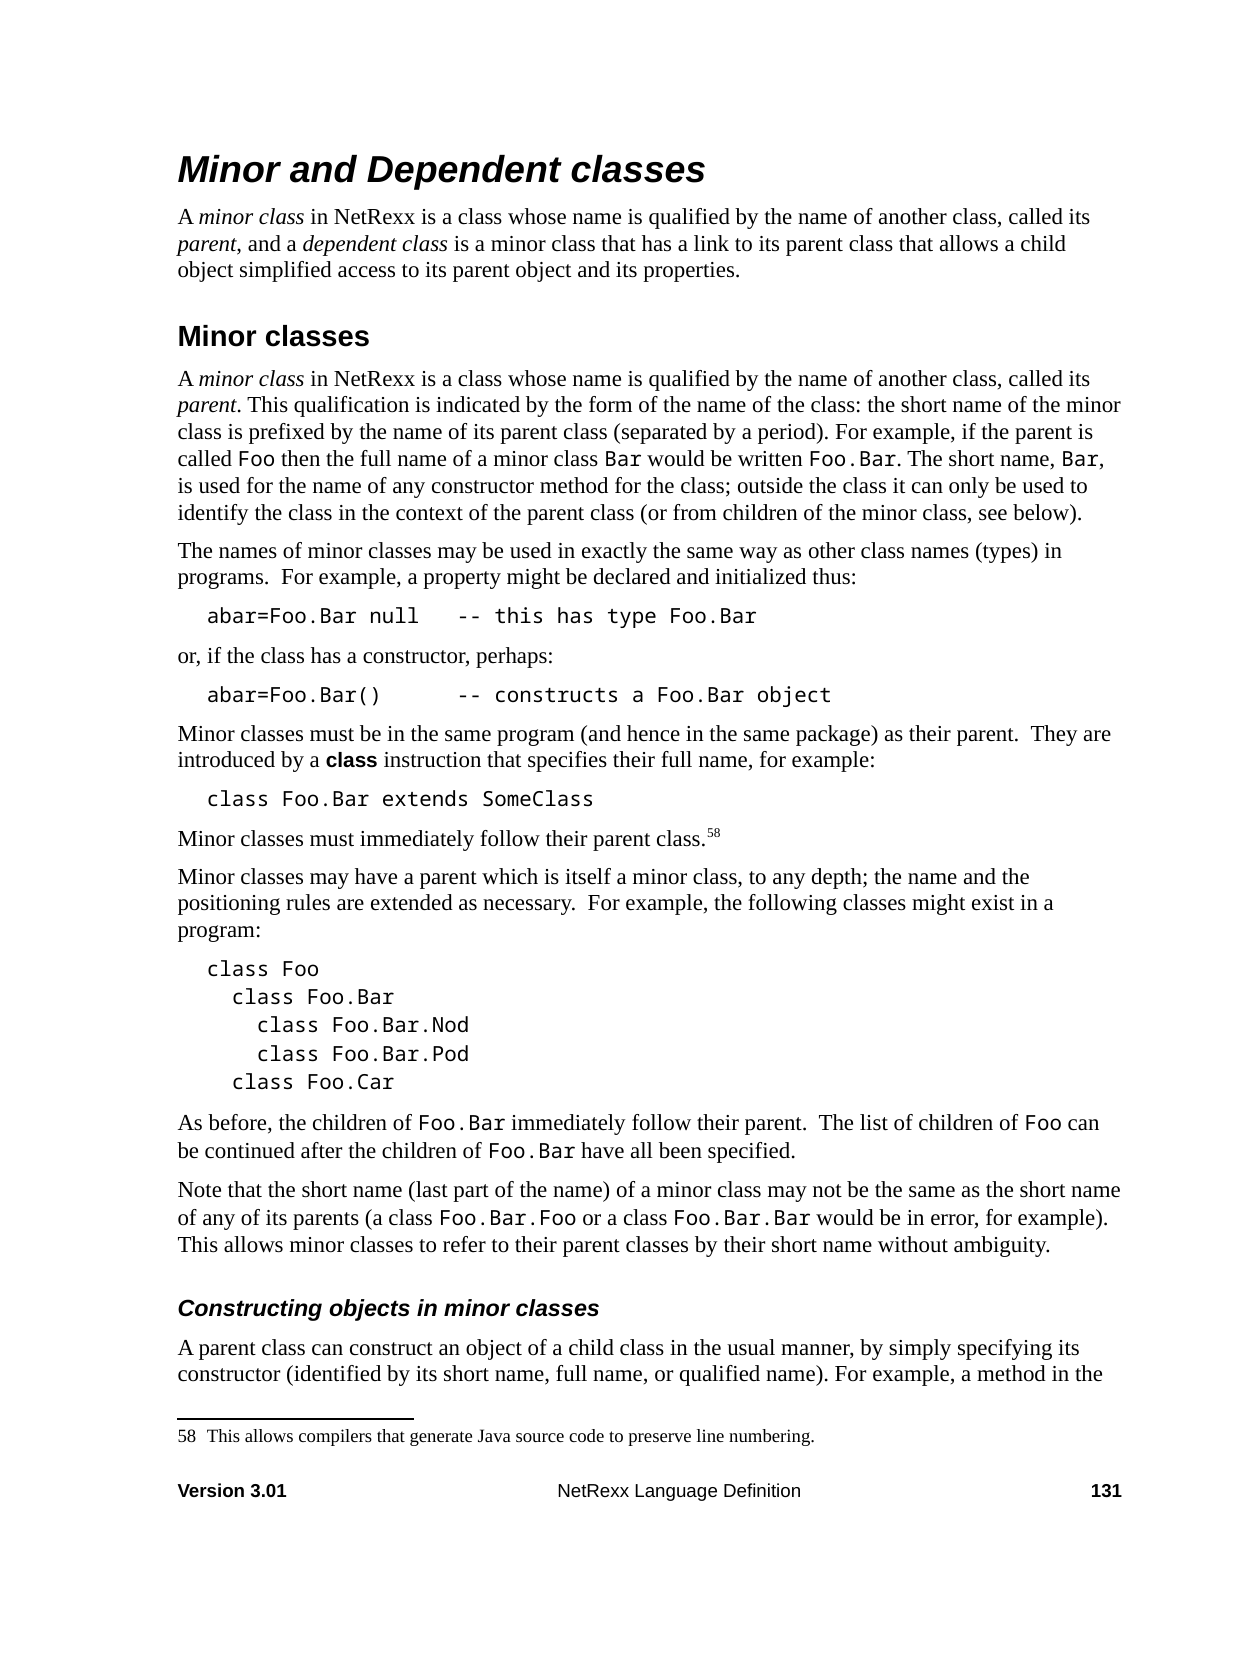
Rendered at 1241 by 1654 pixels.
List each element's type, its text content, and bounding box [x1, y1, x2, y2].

text A parent class can construct an object of a child class in the usual manner, by simply specifying its constructor (identified by its short name, full name, or qualified name). For example, a method in the [177, 1333, 1122, 1386]
text As before, the children of Foo.Bar immediately follow their parent. The list of children of Foo can be continued after the children of Foo.Bar have all been specified. [177, 1108, 1122, 1164]
subtitle Minor and Dependent classes [177, 148, 1122, 191]
subtitle Constructing objects in minor classes [177, 1294, 1122, 1321]
text Minor classes may have a parent which is itself a minor class, to any depth; the name and the positioning rules are extended as necessary. For example, the following classes might exist in a program: [177, 863, 1122, 942]
text Minor classes must be in the same program (and hence in the same package) as their parent. They are introduced by a class instruction that specifies their full name, for example: [177, 720, 1122, 773]
text class Foo class Foo.Bar class Foo.Bar.Nod class Foo.Bar.Pod class Foo.Car [207, 954, 1122, 1096]
text or, if the class has a constructor, perhaps: [177, 642, 1122, 668]
text abar=Foo.Bar() -- constructs a Foo.Bar object [207, 680, 1122, 708]
text Minor classes must immediately follow their parent class. [177, 825, 1122, 851]
subtitle Minor classes [177, 319, 1122, 353]
text A minor class in NetRexx is a class whose name is qualified by the name of another class, called its parent, and a dependent class is a minor class that has a link to its parent class that allows a child object simplified access to its parent object and its properties. [177, 203, 1122, 282]
text A minor class in NetRexx is a class whose name is qualified by the name of another class, called its parent. This qualification is indicated by the form of the name of the class: the short name of the minor class is prefixed by the name of its parent class (separated by a period). For example, if the parent is called Foo then the full name of a minor class Bar would be written Foo.Bar. The short name, Bar, is used for the name of any constructor method for the class; outside the class it can only be used to identify the class in the context of the parent class (or from children of the minor class, see below). [177, 365, 1122, 525]
text This allows compilers that generate Java source code to preserve line numbering. [177, 1425, 1122, 1447]
text The names of minor classes may be used in exactly the same way as other class names (types) in programs. For example, a property might be declared and initialized thus: [177, 537, 1122, 590]
text Note that the short name (last part of the name) of a minor class may not be the same as the short name of any of its parents (a class Foo.Bar.Foo or a class Foo.Bar.Bar would be in error, for example). This allows minor classes to refer to their parent classes by their short name without ambiguity. [177, 1176, 1122, 1257]
text abar=Foo.Bar null -- this has type Foo.Bar [207, 602, 1122, 630]
text class Foo.Bar extends SomeClass [207, 784, 1122, 813]
